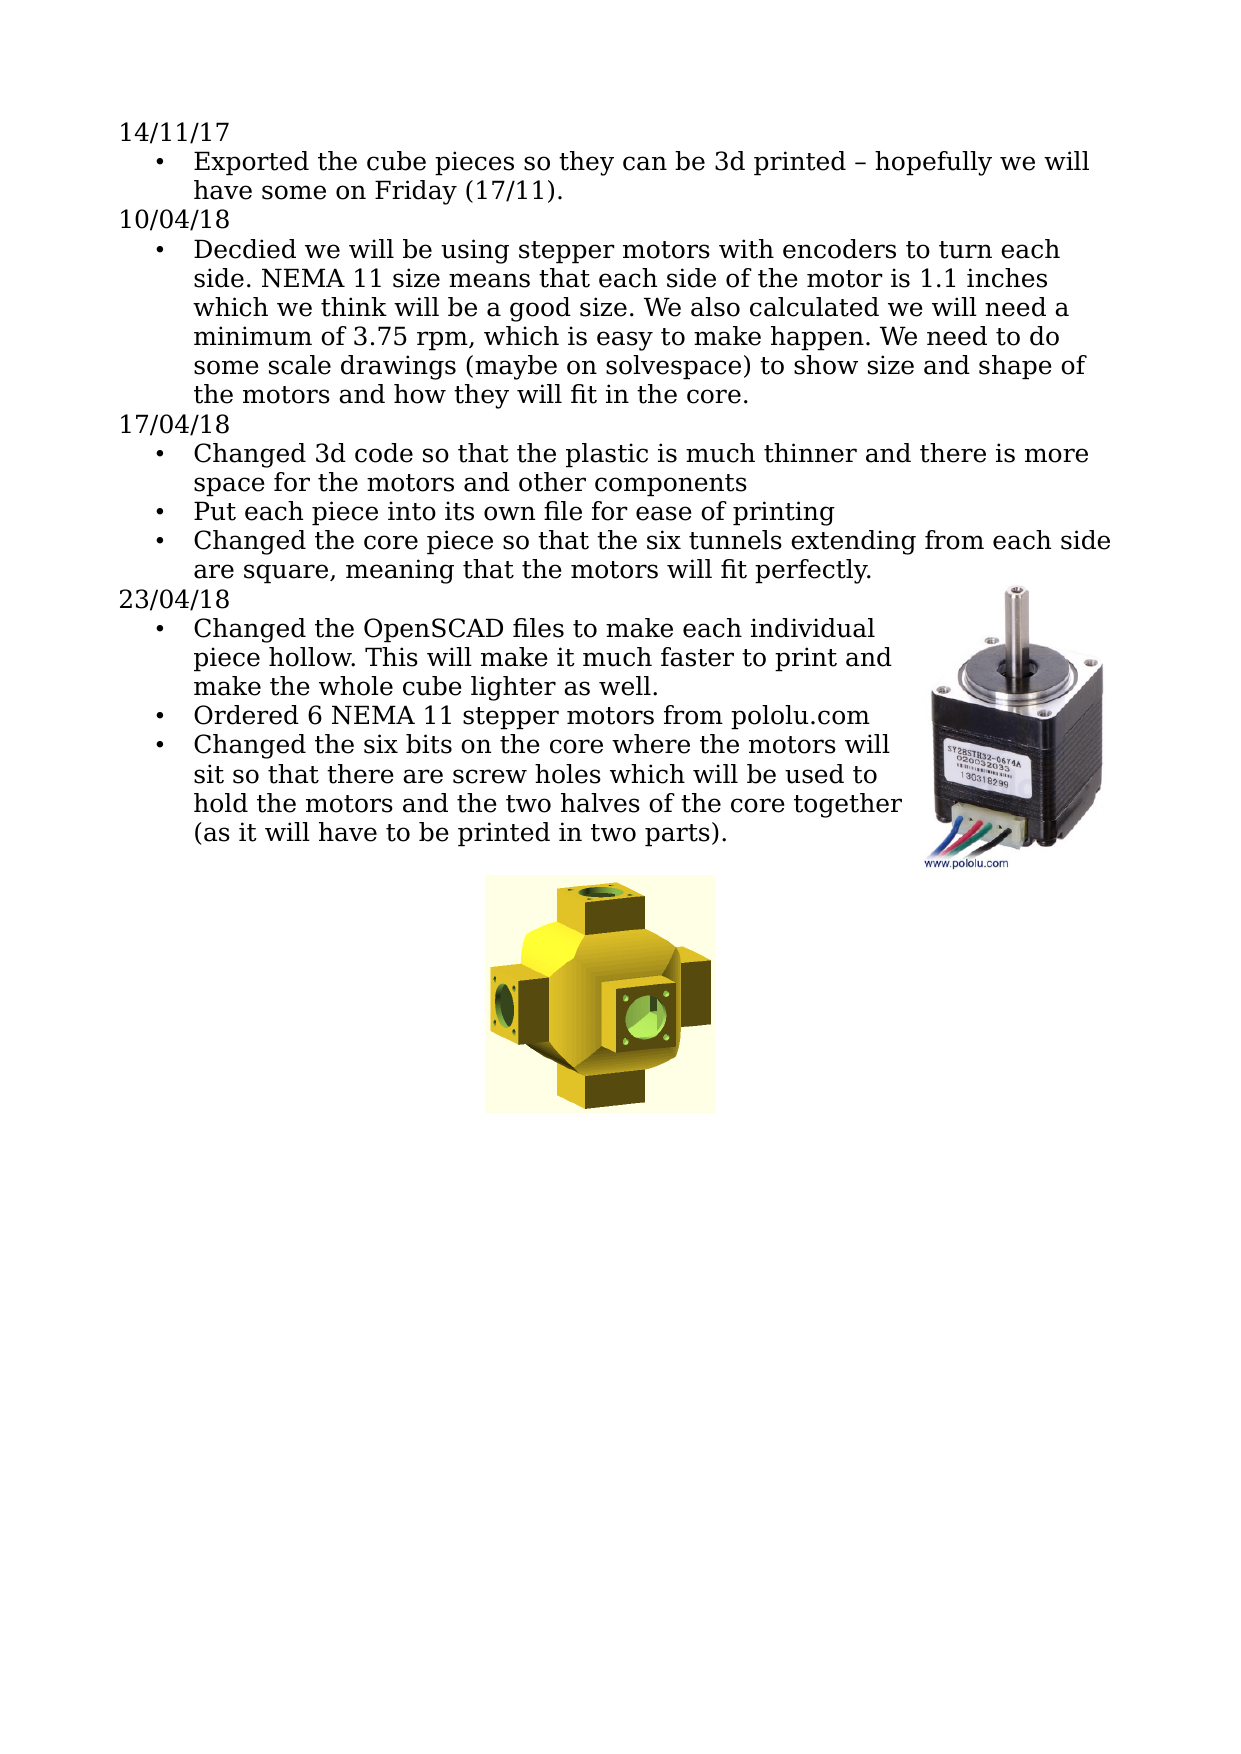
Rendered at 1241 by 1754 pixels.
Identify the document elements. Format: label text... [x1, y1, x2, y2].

list Changed the core piece so that the six tunnels extending from each side are square, meaning that the motors will fit perfectly. [156, 526, 1122, 585]
list Changed the OpenSCAD files to make each individual piece hollow. This will make it much faster to print and make the whole cube lighter as well. [156, 614, 910, 701]
text 14/11/17 [118, 118, 1122, 147]
picture [484, 875, 716, 1113]
list Ordered 6 NEMA 11 stepper motors from pololu.com [156, 701, 910, 731]
list Changed 3d code so that the plastic is much thinner and there is more space for the motors and other components [156, 439, 1122, 497]
list Put each piece into its own file for ease of printing [156, 497, 1122, 526]
picture [910, 577, 1113, 874]
text 17/04/18 [118, 410, 1122, 439]
list Changed the six bits on the core where the motors will sit so that there are screw holes which will be used to hold the motors and the two halves of the core together (as it will have to be printed in two parts). [156, 731, 910, 847]
text 23/04/18 [118, 585, 910, 614]
text 10/04/18 [118, 206, 1122, 235]
text [1113, 585, 1122, 614]
list Exported the cube pieces so they can be 3d printed – hopefully we will have some on Friday (17/11). [156, 147, 1122, 206]
list Decdied we will be using stepper motors with encoders to turn each side. NEMA 11 size means that each side of the motor is 1.1 inches which we think will be a good size. We also calculated we will need a minimum of 3.75 rpm, which is easy to make happen. We need to do some scale drawings (maybe on solvespace) to show size and shape of the motors and how they will fit in the core. [156, 235, 1122, 410]
